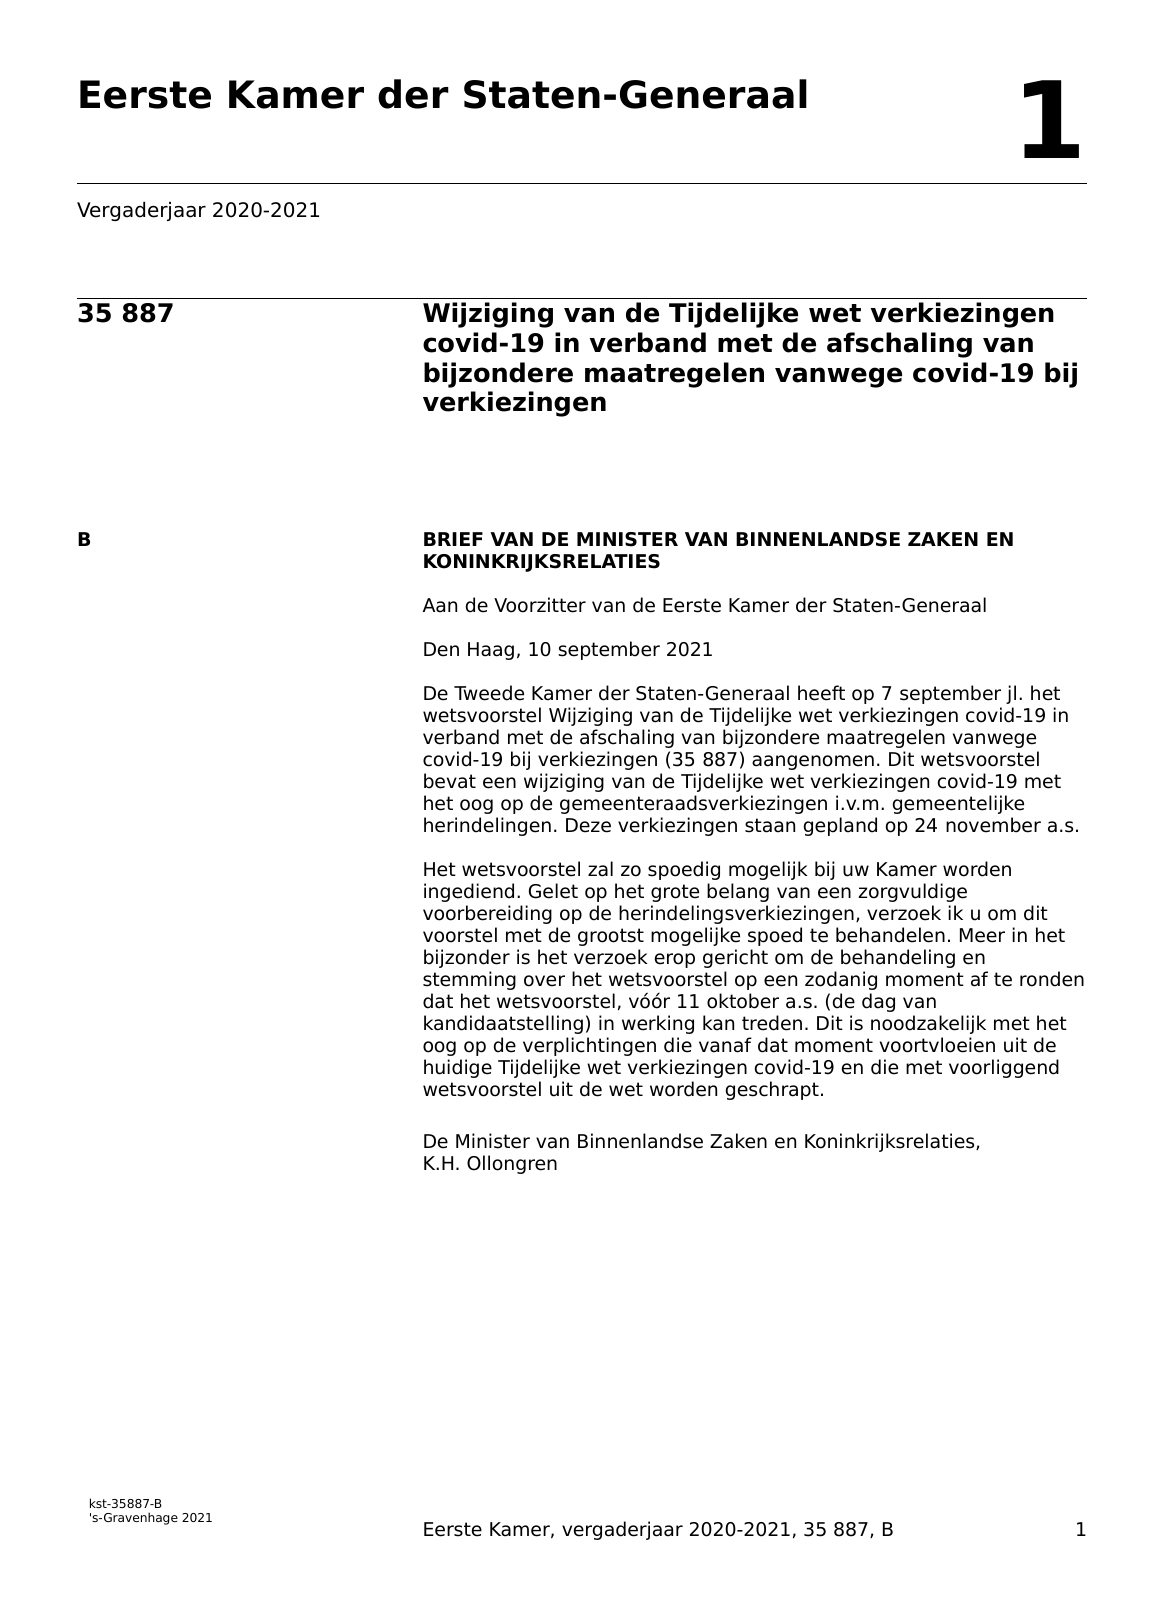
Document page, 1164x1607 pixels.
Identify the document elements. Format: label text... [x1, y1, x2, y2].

text Het wetsvoorstel zal zo spoedig mogelijk bij uw Kamer worden ingediend. Gelet op het grote belang van een zorgvuldige voorbereiding op de herindelingsverkiezingen, verzoek ik u om dit voorstel met de grootst mogelijke spoed te behandelen. Meer in het bijzonder is het verzoek erop gericht om de behandeling en stemming over het wetsvoorstel op een zodanig moment af te ronden dat het wetsvoorstel, vóór 11 oktober a.s. (de dag van kandidaatstelling) in werking kan treden. Dit is noodzakelijk met het oog op de verplichtingen die vanaf dat moment voortvloeien uit de huidige Tijdelijke wet verkiezingen covid-19 en die met voorliggend wetsvoorstel uit de wet worden geschrapt. [422, 859, 1087, 1101]
text kst-35887-B [88, 1497, 323, 1511]
text De Minister van Binnenlandse Zaken en Koninkrijksrelaties, K.H. Ollongren [422, 1131, 1087, 1175]
table_cell Vergaderjaar 2020-2021 [77, 184, 1087, 298]
text 's-Gravenhage 2021 [88, 1511, 323, 1525]
text Den Haag, 10 september 2021 [422, 639, 1087, 661]
table_header Eerste Kamer der Staten-Generaal [77, 59, 886, 183]
subtitle B BRIEF VAN DE MINISTER VAN BINNENLANDSE ZAKEN EN KONINKRIJKSRELATIES [77, 529, 1087, 573]
table_header 1 [886, 59, 1087, 183]
text Aan de Voorzitter van de Eerste Kamer der Staten-Generaal [422, 595, 1087, 617]
subtitle 35 887 Wijziging van de Tijdelijke wet verkiezingen covid-19 in verband met de afschaling van bijzondere maatregelen vanwege covid-19 bij verkiezingen [77, 299, 1087, 418]
text De Tweede Kamer der Staten-Generaal heeft op 7 september jl. het wetsvoorstel Wijziging van de Tijdelijke wet verkiezingen covid-19 in verband met de afschaling van bijzondere maatregelen vanwege covid-19 bij verkiezingen (35 887) aangenomen. Dit wetsvoorstel bevat een wijziging van de Tijdelijke wet verkiezingen covid-19 met het oog op de gemeenteraadsverkiezingen i.v.m. gemeentelijke herindelingen. Deze verkiezingen staan gepland op 24 november a.s. [422, 683, 1087, 837]
